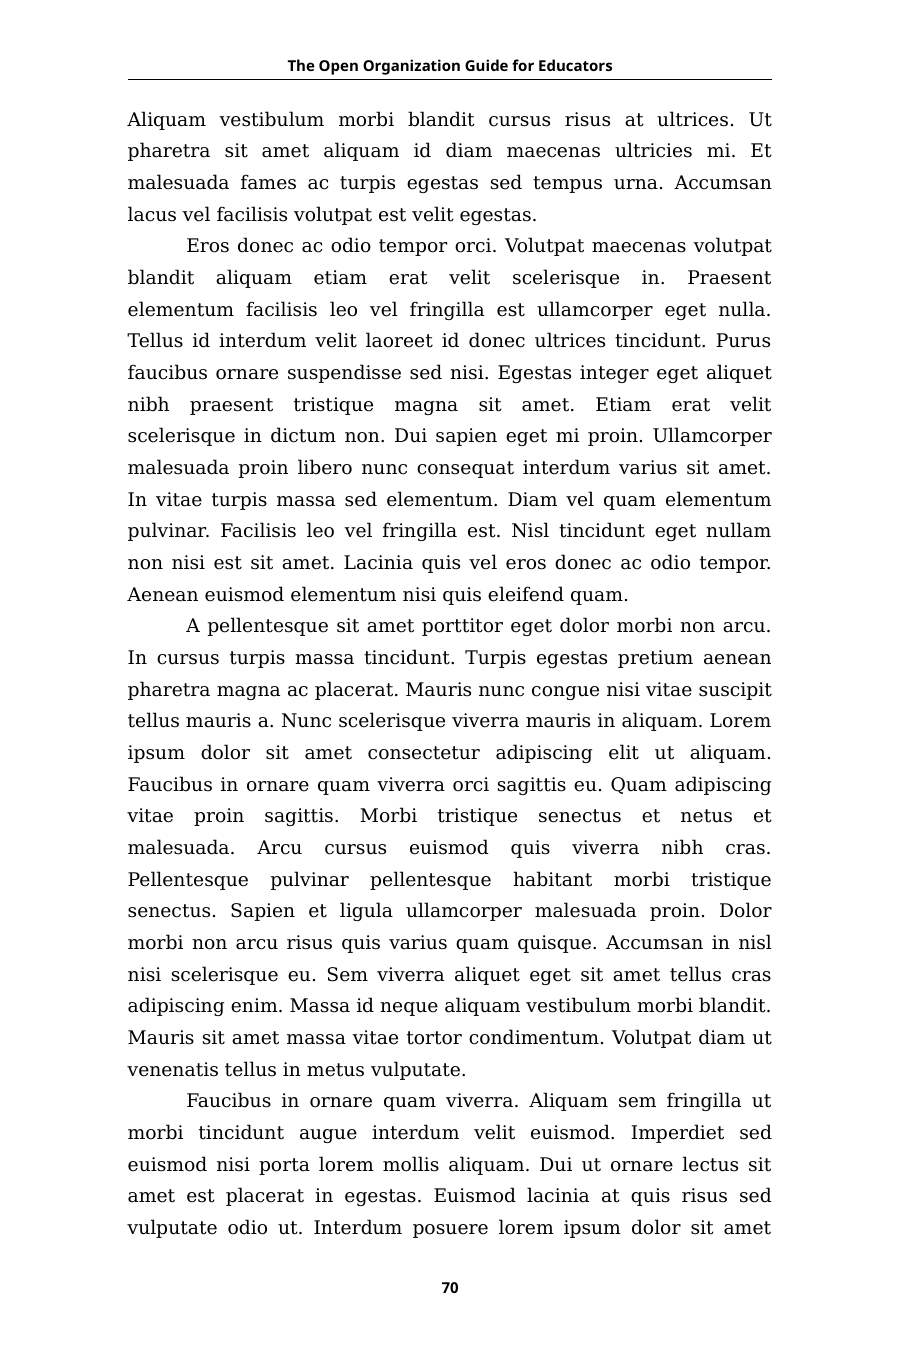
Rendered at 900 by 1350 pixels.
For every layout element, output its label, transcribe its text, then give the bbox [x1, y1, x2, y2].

text A pellentesque sit amet porttitor eget dolor morbi non arcu. In cursus turpis massa tincidunt. Turpis egestas pretium aenean pharetra magna ac placerat. Mauris nunc congue nisi vitae suscipit tellus mauris a. Nunc scelerisque viverra mauris in aliquam. Lorem ipsum dolor sit amet consectetur adipiscing elit ut aliquam. Faucibus in ornare quam viverra orci sagittis eu. Quam adipiscing vitae proin sagittis. Morbi tristique senectus et netus et malesuada. Arcu cursus euismod quis viverra nibh cras. Pellentesque pulvinar pellentesque habitant morbi tristique senectus. Sapien et ligula ullamcorper malesuada proin. Dolor morbi non arcu risus quis varius quam quisque. Accumsan in nisl nisi scelerisque eu. Sem viverra aliquet eget sit amet tellus cras adipiscing enim. Massa id neque aliquam vestibulum morbi blandit. Mauris sit amet massa vitae tortor condimentum. Volutpat diam ut venenatis tellus in metus vulputate. [127, 615, 772, 1081]
text Aliquam vestibulum morbi blandit cursus risus at ultrices. Ut pharetra sit amet aliquam id diam maecenas ultricies mi. Et malesuada fames ac turpis egestas sed tempus urna. Accumsan lacus vel facilisis volutpat est velit egestas. [127, 109, 772, 226]
text Faucibus in ornare quam viverra. Aliquam sem fringilla ut morbi tincidunt augue interdum velit euismod. Imperdiet sed euismod nisi porta lorem mollis aliquam. Dui ut ornare lectus sit amet est placerat in egestas. Euismod lacinia at quis risus sed vulputate odio ut. Interdum posuere lorem ipsum dolor sit amet [127, 1090, 772, 1239]
text Eros donec ac odio tempor orci. Volutpat maecenas volutpat blandit aliquam etiam erat velit scelerisque in. Praesent elementum facilisis leo vel fringilla est ullamcorper eget nulla. Tellus id interdum velit laoreet id donec ultrices tincidunt. Purus faucibus ornare suspendisse sed nisi. Egestas integer eget aliquet nibh praesent tristique magna sit amet. Etiam erat velit scelerisque in dictum non. Dui sapien eget mi proin. Ullamcorper malesuada proin libero nunc consequat interdum varius sit amet. In vitae turpis massa sed elementum. Diam vel quam elementum pulvinar. Facilisis leo vel fringilla est. Nisl tincidunt eget nullam non nisi est sit amet. Lacinia quis vel eros donec ac odio tempor. Aenean euismod elementum nisi quis eleifend quam. [127, 235, 772, 606]
